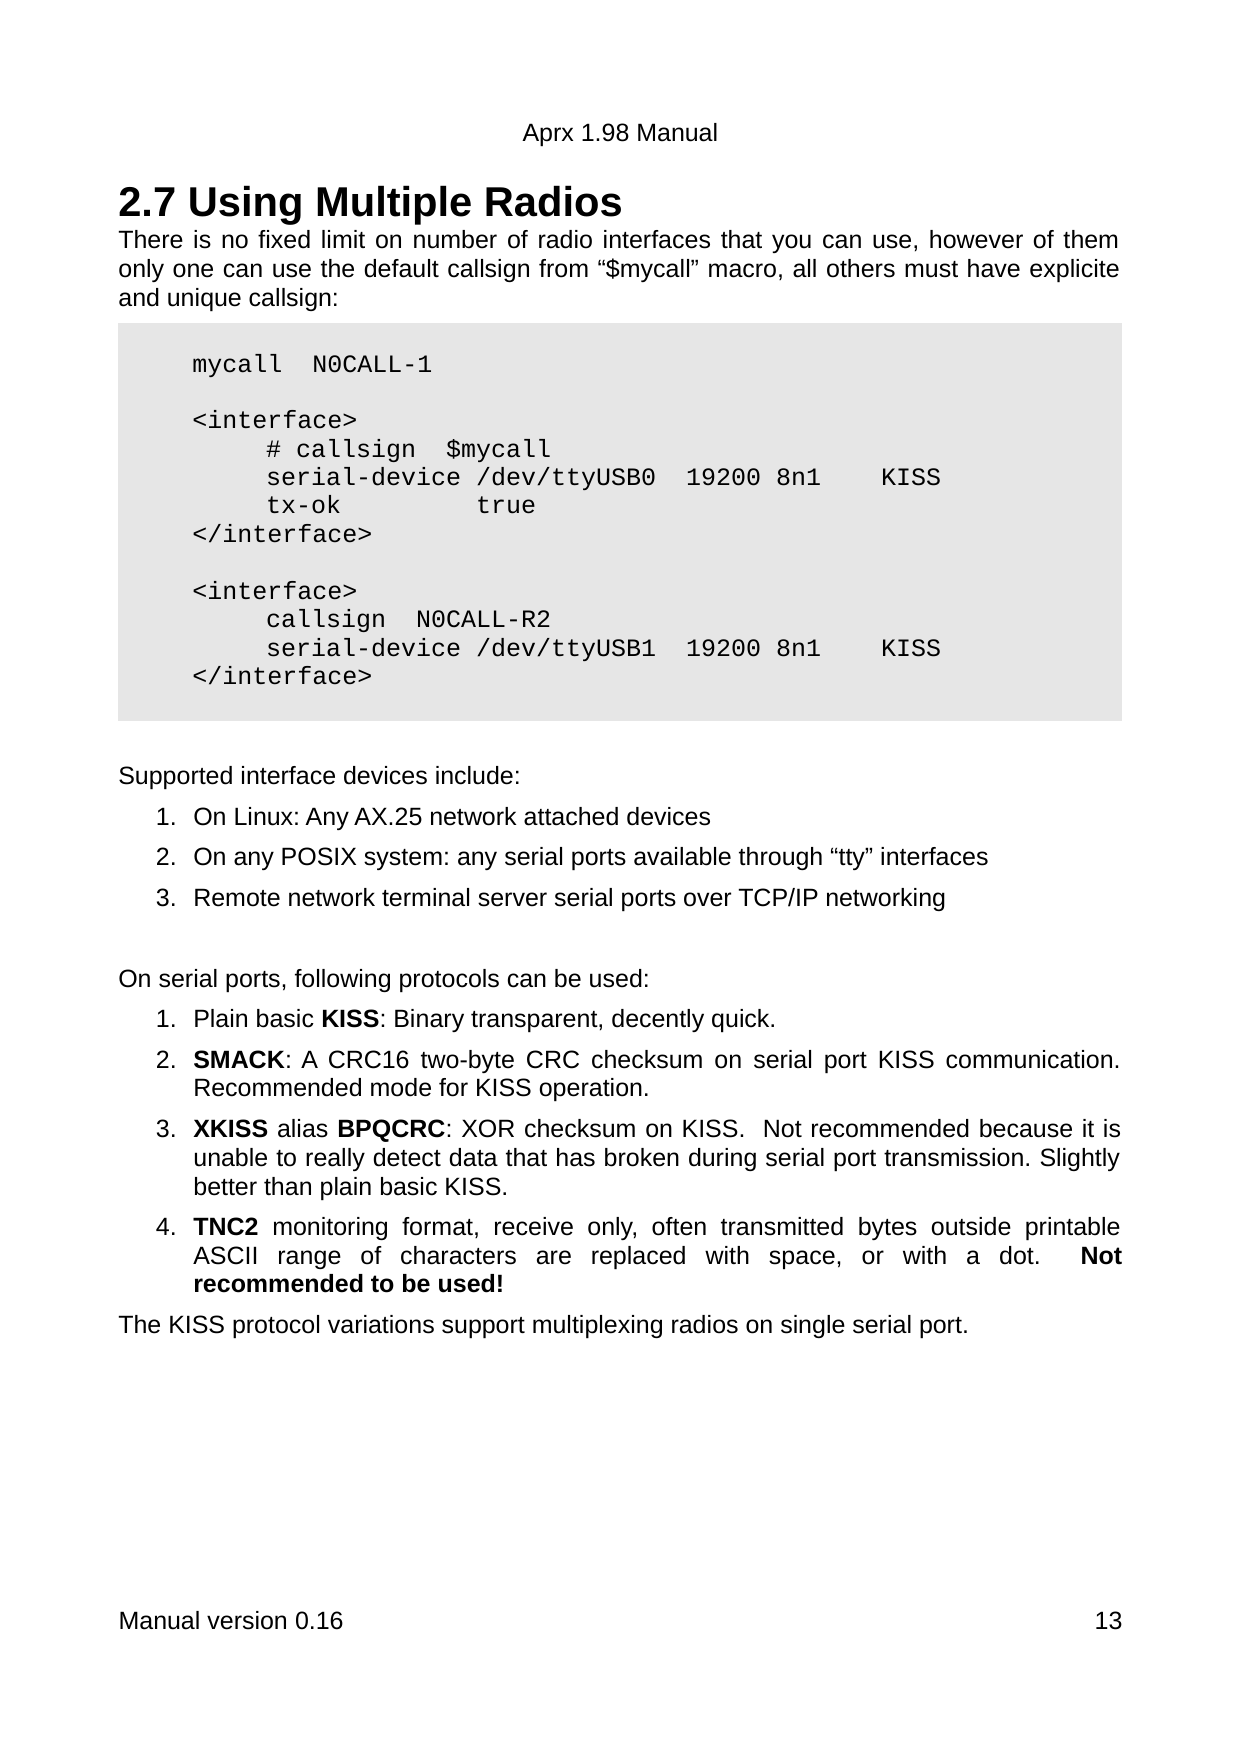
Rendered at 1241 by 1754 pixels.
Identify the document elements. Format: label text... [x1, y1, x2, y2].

text <interface> [118, 578, 1122, 607]
list TNC2 monitoring format, receive only, often transmitted bytes outside printable ASCII range of characters are replaced with space, or with a dot. Not recommended to be used! [156, 1212, 1122, 1298]
text The KISS protocol variations support multiplexing radios on single serial port. [118, 1310, 1122, 1339]
text serial-device /dev/ttyUSB0 19200 8n1 KISS [118, 465, 1122, 493]
list SMACK: A CRC16 two-byte CRC checksum on serial port KISS communication. Recommended mode for KISS operation. [156, 1045, 1122, 1102]
list On any POSIX system: any serial ports available through “tty” interfaces [156, 842, 1122, 871]
text mycall N0CALL-1 [118, 351, 1122, 380]
text <interface> [118, 408, 1122, 436]
text # callsign $mycall [118, 436, 1122, 465]
text </interface> [118, 663, 1122, 692]
text There is no fixed limit on number of radio interfaces that you can use, however of them only one can use the default callsign from “$mycall” macro, all others must have explicite and unique callsign: [118, 225, 1122, 311]
text callsign N0CALL-R2 [118, 607, 1122, 635]
text tx-ok true [118, 493, 1122, 521]
list XKISS alias BPQCRC: XOR checksum on KISS. Not recommended because it is unable to really detect data that has broken during serial port transmission. Slightly better than plain basic KISS. [156, 1114, 1122, 1200]
text Supported interface devices include: [118, 761, 1122, 790]
list Plain basic KISS: Binary transparent, decently quick. [156, 1004, 1122, 1033]
subtitle Using Multiple Radios [118, 177, 1122, 225]
list Remote network terminal server serial ports over TCP/IP networking [156, 883, 1122, 911]
list On Linux: Any AX.25 network attached devices [156, 802, 1122, 830]
text </interface> [118, 521, 1122, 550]
text On serial ports, following protocols can be used: [118, 964, 1122, 992]
text serial-device /dev/ttyUSB1 19200 8n1 KISS [118, 635, 1122, 663]
